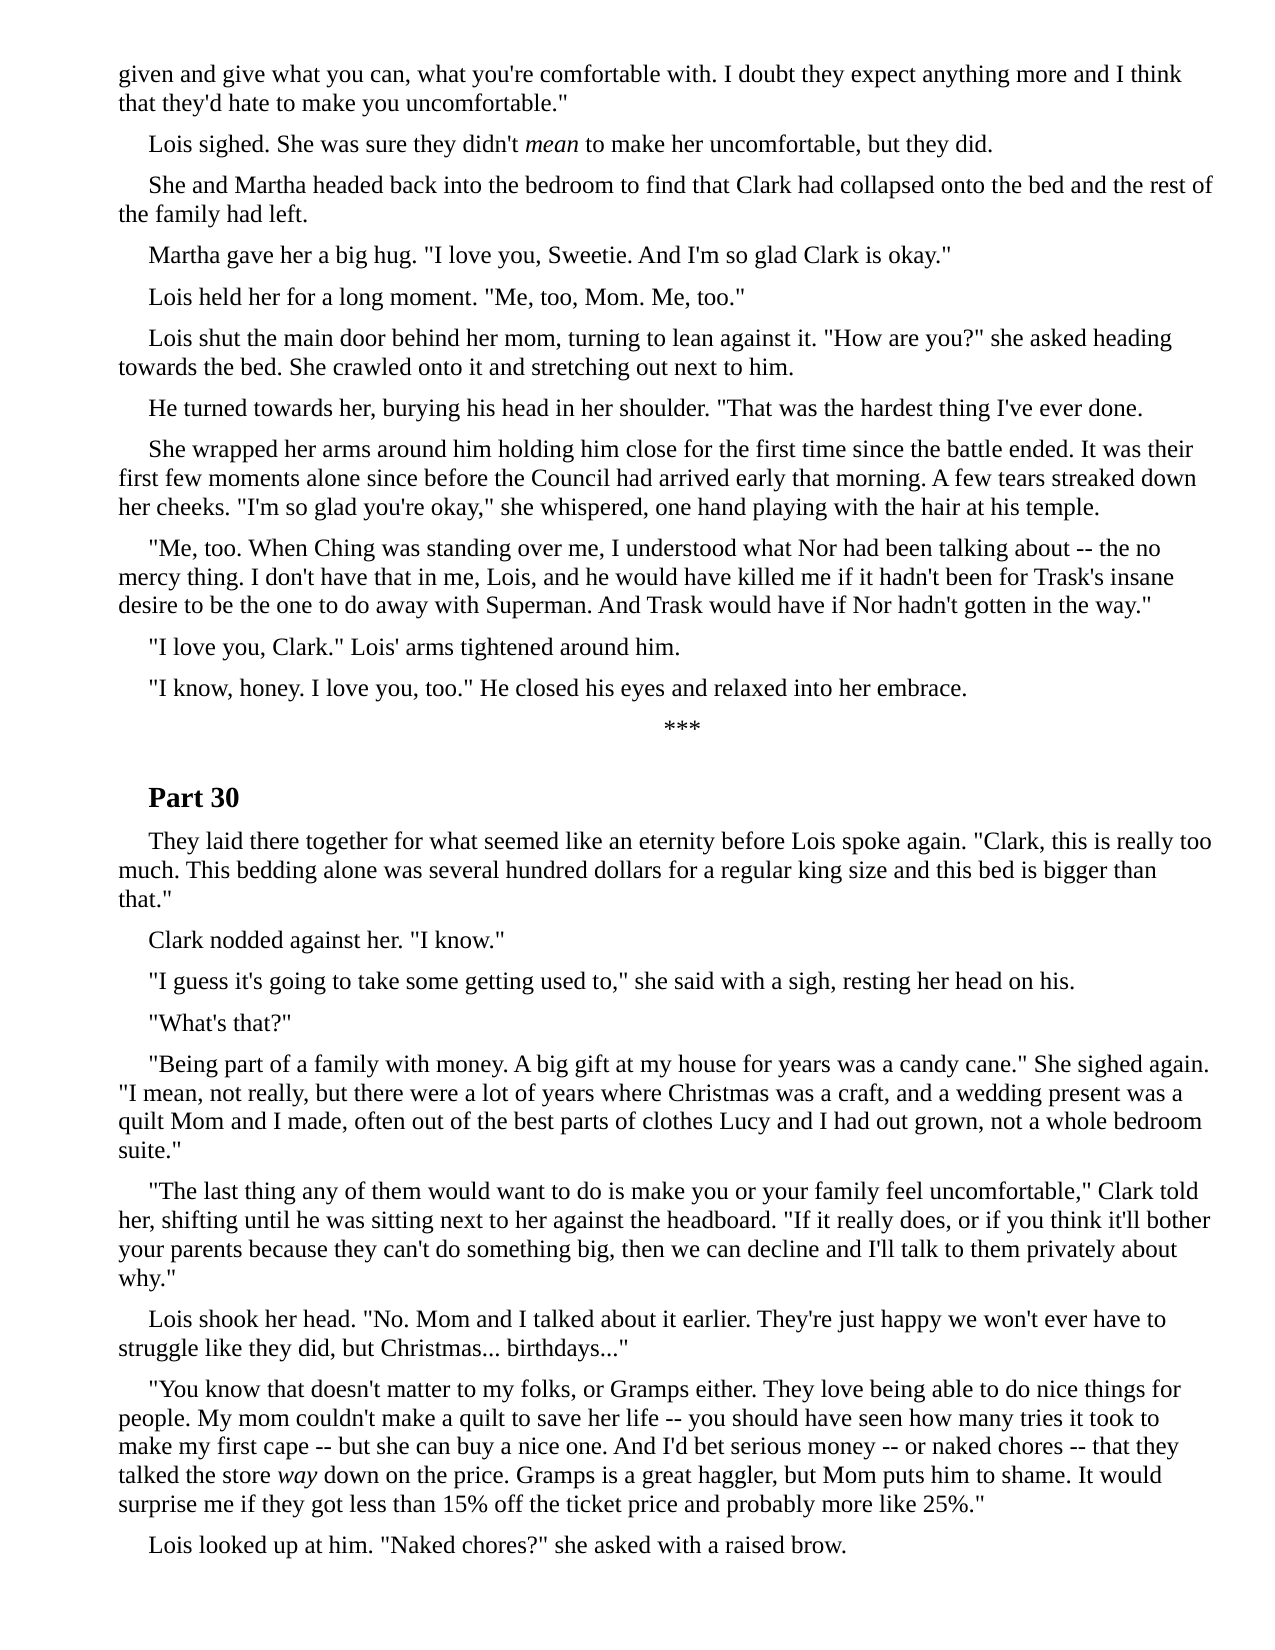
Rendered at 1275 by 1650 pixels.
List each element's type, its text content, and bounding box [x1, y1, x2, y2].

text "I love you, Clark." Lois' arms tightened around him. [118, 632, 1216, 660]
text Martha gave her a big hug. "I love you, Sweetie. And I'm so glad Clark is okay." [118, 240, 1216, 269]
text "The last thing any of them would want to do is make you or your family feel uncomfortable," Clark told her, shifting until he was sitting next to her against the headboard. "If it really does, or if you think it'll bother your parents because they can't do something big, then we can decline and I'll talk to them privately about why." [118, 1176, 1216, 1291]
subtitle Part 30 [118, 780, 1216, 814]
text "I guess it's going to take some getting used to," she said with a sigh, resting her head on his. [118, 966, 1216, 995]
text "I know, honey. I love you, too." He closed his eyes and relaxed into her embrace. [118, 673, 1216, 702]
text Lois held her for a long moment. "Me, too, Mom. Me, too." [118, 282, 1216, 310]
text "You know that doesn't matter to my folks, or Gramps either. They love being able to do nice things for people. My mom couldn't make a quilt to save her life -- you should have seen how many tries it took to make my first cape -- but she can buy a nice one. And I'd bet serious money -- or naked chores -- that they talked the store way down on the price. Gramps is a great haggler, but Mom puts him to shame. It would surprise me if they got less than 15% off the ticket price and probably more like 25%." [118, 1374, 1216, 1518]
text She wrapped her arms around him holding him close for the first time since the battle ended. It was their first few moments alone since before the Council had arrived early that morning. A few tears streaked down her cheeks. "I'm so glad you're okay," she whispered, one hand playing with the hair at his temple. [118, 434, 1216, 520]
text Lois shook her head. "No. Mom and I talked about it earlier. They're just happy we won't ever have to struggle like they did, but Christmas... birthdays..." [118, 1304, 1216, 1361]
text Lois sighed. She was sure they didn't mean to make her uncomfortable, but they did. [118, 129, 1216, 158]
text Lois shut the main door behind her mom, turning to lean against it. "How are you?" she asked heading towards the bed. She crawled onto it and stretching out next to him. [118, 323, 1216, 380]
text Lois looked up at him. "Naked chores?" she asked with a raised brow. [118, 1530, 1216, 1559]
text *** [118, 714, 1216, 743]
text He turned towards her, burying his head in her shoulder. "That was the hardest thing I've ever done. [118, 393, 1216, 422]
text "Me, too. When Ching was standing over me, I understood what Nor had been talking about -- the no mercy thing. I don't have that in me, Lois, and he would have killed me if it hadn't been for Trask's insane desire to be the one to do away with Superman. And Trask would have if Nor hadn't gotten in the way." [118, 533, 1216, 619]
text She and Martha headed back into the bedroom to find that Clark had collapsed onto the bed and the rest of the family had left. [118, 170, 1216, 228]
text Clark nodded against her. "I know." [118, 925, 1216, 954]
text They laid there together for what seemed like an eternity before Lois spoke again. "Clark, this is really too much. This bedding alone was several hundred dollars for a regular king size and this bed is bigger than that." [118, 826, 1216, 913]
text "What's that?" [118, 1008, 1216, 1036]
text "Being part of a family with money. A big gift at my house for years was a candy cane." She sighed again. "I mean, not really, but there were a lot of years where Christmas was a craft, and a wedding present was a quilt Mom and I made, often out of the best parts of clothes Lucy and I had out grown, not a whole bedroom suite." [118, 1049, 1216, 1164]
text given and give what you can, what you're comfortable with. I doubt they expect anything more and I think that they'd hate to make you uncomfortable." [118, 59, 1216, 117]
